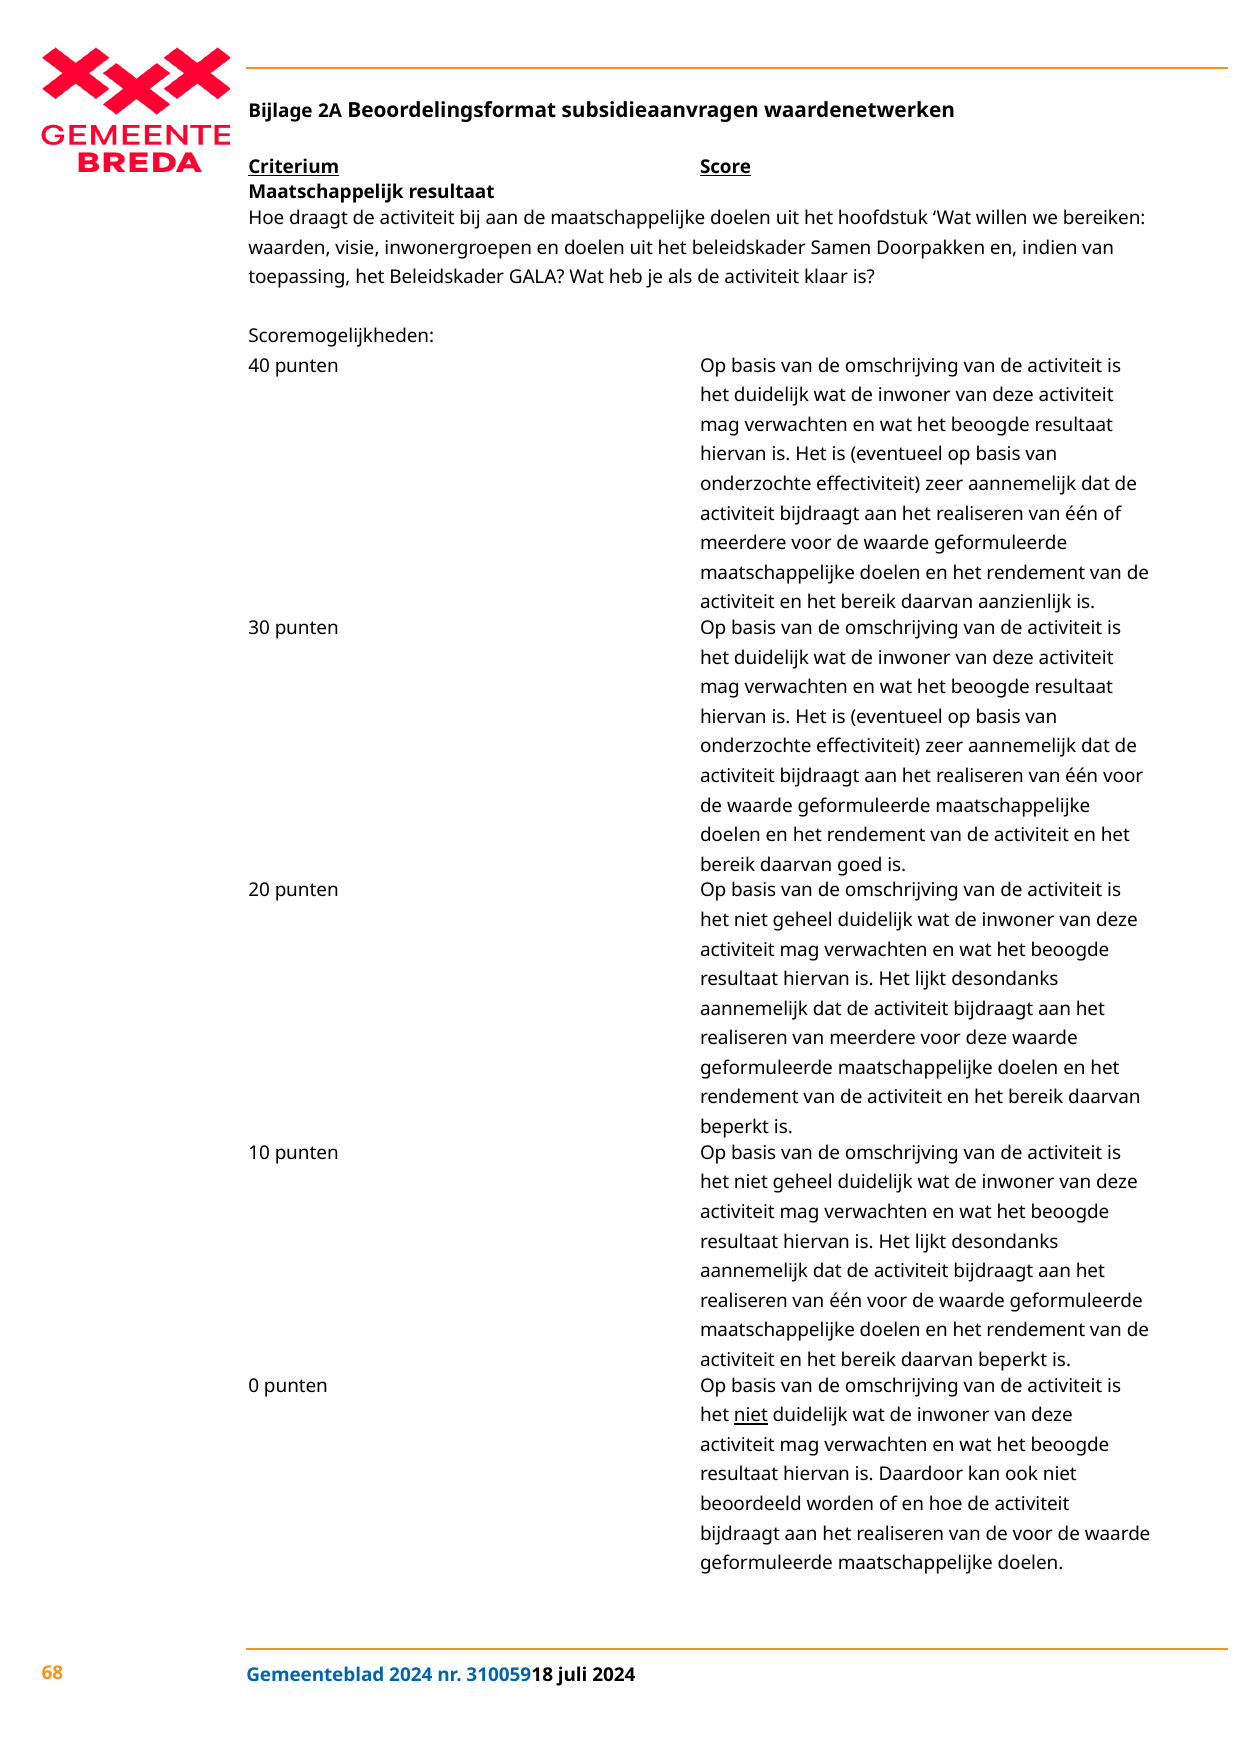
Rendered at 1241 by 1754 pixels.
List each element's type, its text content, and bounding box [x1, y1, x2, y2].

table_cell Maatschappelijk resultaat [248, 179, 700, 204]
table_cell 30 punten [248, 614, 700, 877]
text Bijlage 2A Beoordelingsformat subsidieaanvragen waardenetwerken [248, 95, 1152, 123]
table_header Criterium [248, 153, 700, 179]
table_header 40 punten [248, 352, 700, 614]
table_cell Hoe draagt de activiteit bij aan de maatschappelijke doelen uit het hoofdstuk ‘Wat willen we bereiken: waarden, visie, inwonergroepen en doelen uit het beleidskader Samen Doorpakken en, indien van toepassing, het Beleidskader GALA? Wat heb je als de activiteit klaar is? [248, 205, 1152, 289]
table_cell [700, 179, 1152, 204]
picture [41, 47, 231, 172]
table_cell 0 punten [248, 1372, 700, 1575]
table_cell Op basis van de omschrijving van de activiteit is het niet duidelijk wat de inwoner van deze activiteit mag verwachten en wat het beoogde resultaat hiervan is. Daardoor kan ook niet beoordeeld worden of en hoe de activiteit bijdraagt aan het realiseren van de voor de waarde geformuleerde maatschappelijke doelen. [700, 1372, 1152, 1575]
text Scoremogelijkheden: [248, 322, 1152, 348]
table_cell 20 punten [248, 877, 700, 1139]
table_cell Op basis van de omschrijving van de activiteit is het duidelijk wat de inwoner van deze activiteit mag verwachten en wat het beoogde resultaat hiervan is. Het is (eventueel op basis van onderzochte effectiviteit) zeer aannemelijk dat de activiteit bijdraagt aan het realiseren van één voor de waarde geformuleerde maatschappelijke doelen en het rendement van de activiteit en het bereik daarvan goed is. [700, 614, 1152, 877]
table_cell 10 punten [248, 1139, 700, 1372]
table_cell Op basis van de omschrijving van de activiteit is het niet geheel duidelijk wat de inwoner van deze activiteit mag verwachten en wat het beoogde resultaat hiervan is. Het lijkt desondanks aannemelijk dat de activiteit bijdraagt aan het realiseren van één voor de waarde geformuleerde maatschappelijke doelen en het rendement van de activiteit en het bereik daarvan beperkt is. [700, 1139, 1152, 1372]
table_cell Op basis van de omschrijving van de activiteit is het niet geheel duidelijk wat de inwoner van deze activiteit mag verwachten en wat het beoogde resultaat hiervan is. Het lijkt desondanks aannemelijk dat de activiteit bijdraagt aan het realiseren van meerdere voor deze waarde geformuleerde maatschappelijke doelen en het rendement van de activiteit en het bereik daarvan beperkt is. [700, 877, 1152, 1139]
table_header Score [700, 153, 1152, 179]
table_header Op basis van de omschrijving van de activiteit is het duidelijk wat de inwoner van deze activiteit mag verwachten en wat het beoogde resultaat hiervan is. Het is (eventueel op basis van onderzochte effectiviteit) zeer aannemelijk dat de activiteit bijdraagt aan het realiseren van één of meerdere voor de waarde geformuleerde maatschappelijke doelen en het rendement van de activiteit en het bereik daarvan aanzienlijk is. [700, 352, 1152, 614]
